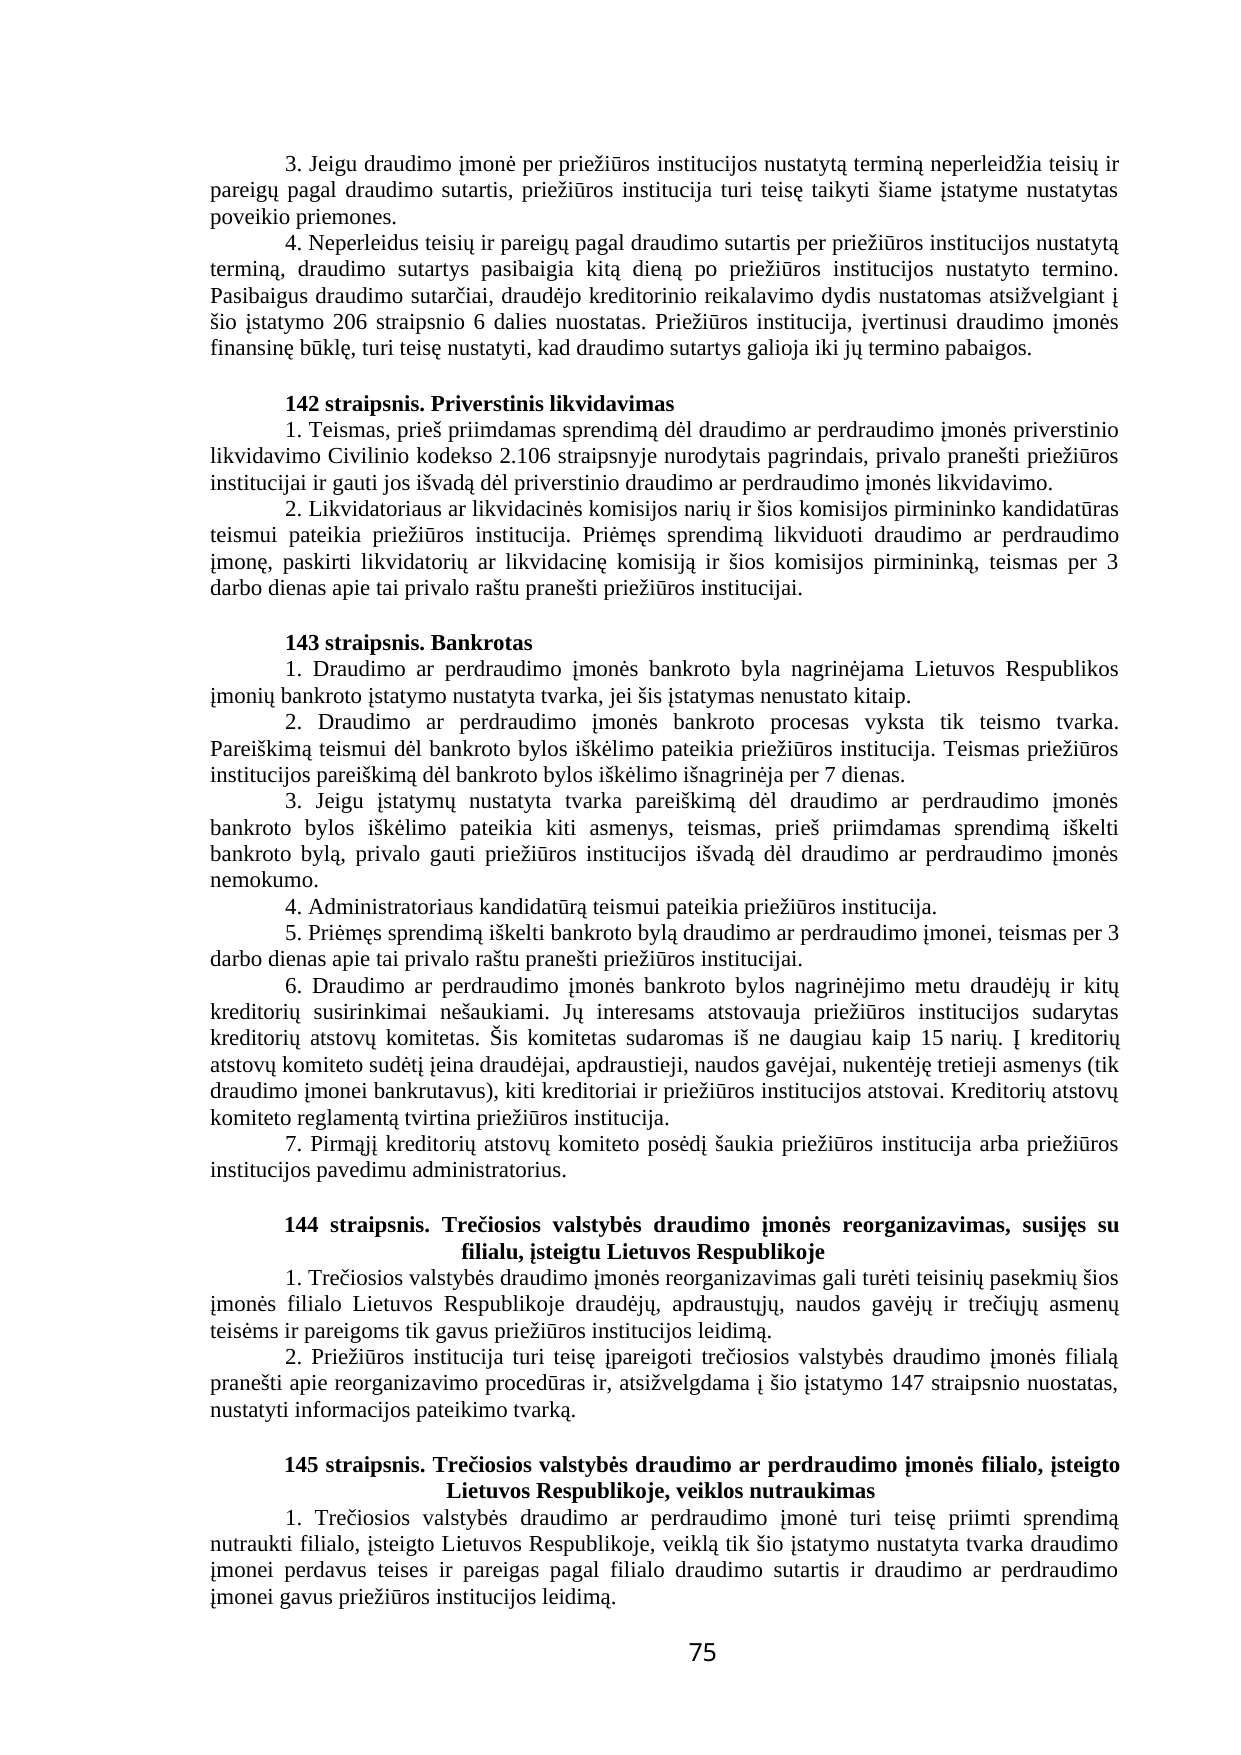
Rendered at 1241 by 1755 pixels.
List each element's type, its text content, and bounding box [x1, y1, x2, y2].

text 7. Pirmąjį kreditorių atstovų komiteto posėdį šaukia priežiūros institucija arba priežiūros institucijos pavedimu administratorius. [210, 1130, 1120, 1183]
text 6. Draudimo ar perdraudimo įmonės bankroto bylos nagrinėjimo metu draudėjų ir kitų kreditorių susirinkimai nešaukiami. Jų interesams atstovauja priežiūros institucijos sudarytas kreditorių atstovų komitetas. Šis komitetas sudaromas iš ne daugiau kaip 15 narių. Į kreditorių atstovų komiteto sudėtį įeina draudėjai, apdraustieji, naudos gavėjai, nukentėję tretieji asmenys (tik draudimo įmonei bankrutavus), kiti kreditoriai ir priežiūros institucijos atstovai. Kreditorių atstovų komiteto reglamentą tvirtina priežiūros institucija. [210, 972, 1120, 1130]
text 4. Neperleidus teisių ir pareigų pagal draudimo sutartis per priežiūros institucijos nustatytą terminą, draudimo sutartys pasibaigia kitą dieną po priežiūros institucijos nustatyto termino. Pasibaigus draudimo sutarčiai, draudėjo kreditorinio reikalavimo dydis nustatomas atsižvelgiant į šio įstatymo 206 straipsnio 6 dalies nuostatas. Priežiūros institucija, įvertinusi draudimo įmonės finansinę būklę, turi teisę nustatyti, kad draudimo sutartys galioja iki jų termino pabaigos. [210, 229, 1120, 361]
text 3. Jeigu įstatymų nustatyta tvarka pareiškimą dėl draudimo ar perdraudimo įmonės bankroto bylos iškėlimo pateikia kiti asmenys, teismas, prieš priimdamas sprendimą iškelti bankroto bylą, privalo gauti priežiūros institucijos išvadą dėl draudimo ar perdraudimo įmonės nemokumo. [210, 787, 1120, 893]
text 144 straipsnis. Trečiosios valstybės draudimo įmonės reorganizavimas, susijęs su filialu, įsteigtu Lietuvos Respublikoje [284, 1211, 1120, 1264]
text 2. Likvidatoriaus ar likvidacinės komisijos narių ir šios komisijos pirmininko kandidatūras teismui pateikia priežiūros institucija. Priėmęs sprendimą likviduoti draudimo ar perdraudimo įmonę, paskirti likvidatorių ar likvidacinę komisiją ir šios komisijos pirmininką, teismas per 3 darbo dienas apie tai privalo raštu pranešti priežiūros institucijai. [210, 495, 1120, 600]
text 2. Priežiūros institucija turi teisę įpareigoti trečiosios valstybės draudimo įmonės filialą pranešti apie reorganizavimo procedūras ir, atsižvelgdama į šio įstatymo 147 straipsnio nuostatas, nustatyti informacijos pateikimo tvarką. [210, 1343, 1120, 1422]
text 1. Trečiosios valstybės draudimo ar perdraudimo įmonė turi teisę priimti sprendimą nutraukti filialo, įsteigto Lietuvos Respublikoje, veiklą tik šio įstatymo nustatyta tvarka draudimo įmonei perdavus teises ir pareigas pagal filialo draudimo sutartis ir draudimo ar perdraudimo įmonei gavus priežiūros institucijos leidimą. [210, 1504, 1120, 1609]
text 1. Teismas, prieš priimdamas sprendimą dėl draudimo ar perdraudimo įmonės priverstinio likvidavimo Civilinio kodekso 2.106 straipsnyje nurodytais pagrindais, privalo pranešti priežiūros institucijai ir gauti jos išvadą dėl priverstinio draudimo ar perdraudimo įmonės likvidavimo. [210, 416, 1120, 495]
text 2. Draudimo ar perdraudimo įmonės bankroto procesas vyksta tik teismo tvarka. Pareiškimą teismui dėl bankroto bylos iškėlimo pateikia priežiūros institucija. Teismas priežiūros institucijos pareiškimą dėl bankroto bylos iškėlimo išnagrinėja per 7 dienas. [210, 708, 1120, 787]
text 145 straipsnis. Trečiosios valstybės draudimo ar perdraudimo įmonės filialo, įsteigto Lietuvos Respublikoje, veiklos nutraukimas [284, 1451, 1120, 1504]
text 4. Administratoriaus kandidatūrą teismui pateikia priežiūros institucija. [210, 893, 1120, 919]
text 1. Draudimo ar perdraudimo įmonės bankroto byla nagrinėjama Lietuvos Respublikos įmonių bankroto įstatymo nustatyta tvarka, jei šis įstatymas nenustato kitaip. [210, 656, 1120, 708]
text 5. Priėmęs sprendimą iškelti bankroto bylą draudimo ar perdraudimo įmonei, teismas per 3 darbo dienas apie tai privalo raštu pranešti priežiūros institucijai. [210, 919, 1120, 972]
text 3. Jeigu draudimo įmonė per priežiūros institucijos nustatytą terminą neperleidžia teisių ir pareigų pagal draudimo sutartis, priežiūros institucija turi teisę taikyti šiame įstatyme nustatytas poveikio priemones. [210, 150, 1120, 229]
text 143 straipsnis. Bankrotas [210, 629, 1120, 656]
text 142 straipsnis. Priverstinis likvidavimas [210, 389, 1120, 416]
text 1. Trečiosios valstybės draudimo įmonės reorganizavimas gali turėti teisinių pasekmių šios įmonės filialo Lietuvos Respublikoje draudėjų, apdraustųjų, naudos gavėjų ir trečiųjų asmenų teisėms ir pareigoms tik gavus priežiūros institucijos leidimą. [210, 1264, 1120, 1343]
